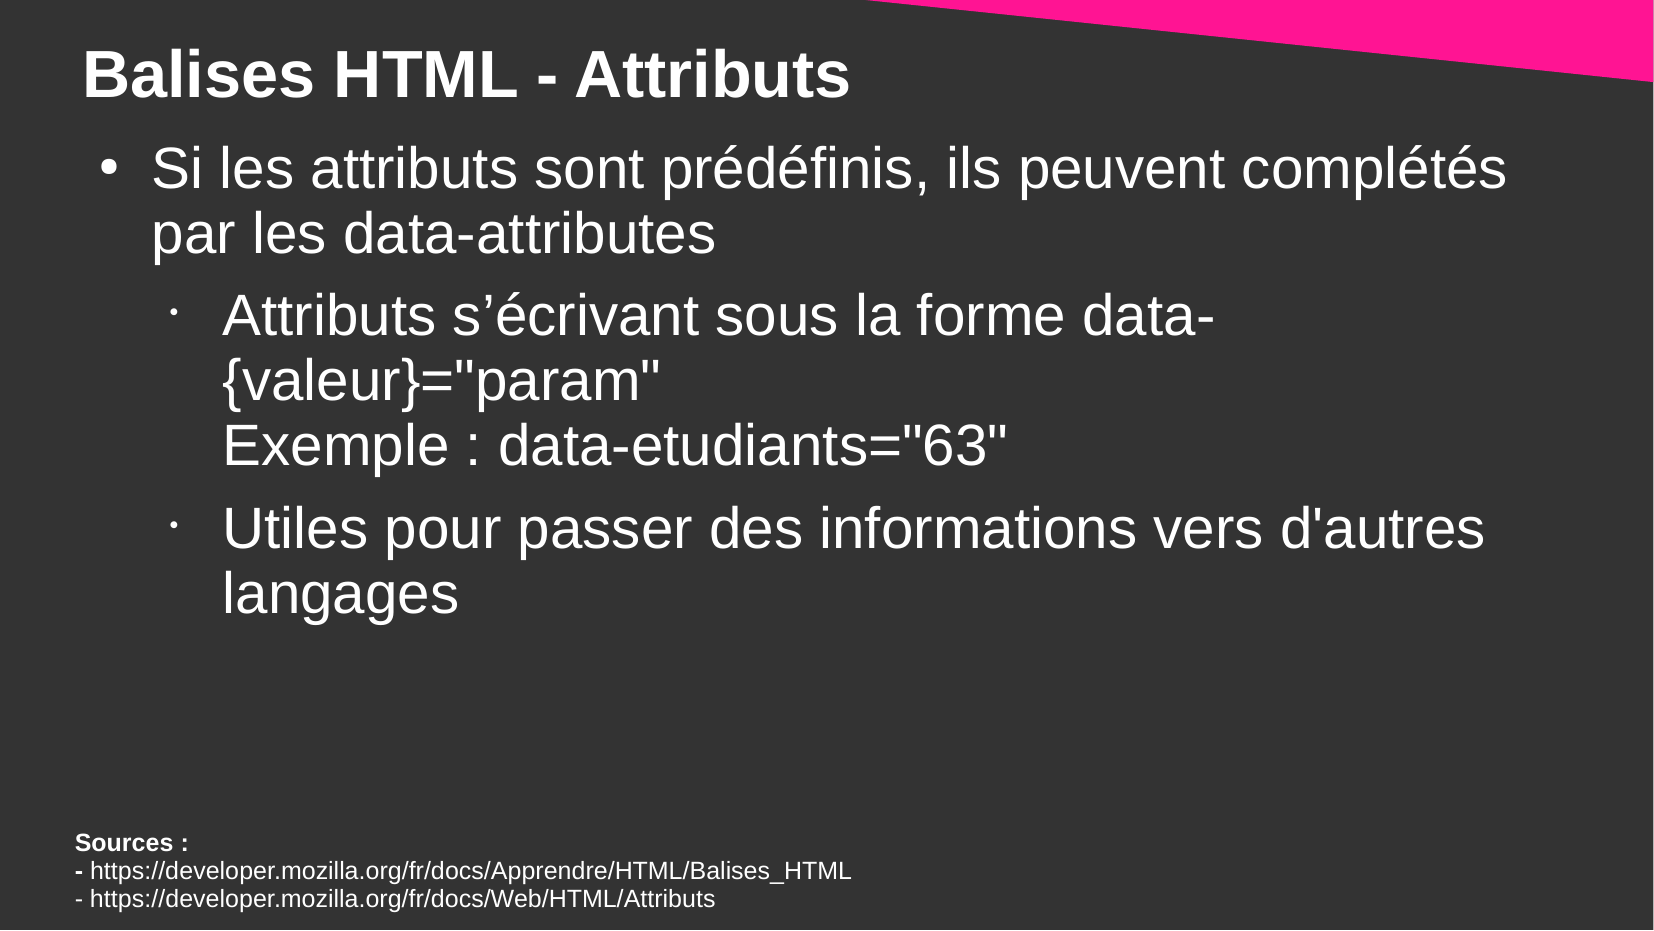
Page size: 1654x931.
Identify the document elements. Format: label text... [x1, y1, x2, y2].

title Balises HTML - Attributs [82, 37, 945, 114]
list Si les attributs sont prédéfinis, ils peuvent complétés par les data-attributes Attributs s’écrivant sous la forme data-{valeur}="param" Exemple : data-etudiants="63" Utiles pour passer des informations vers d'autres langages [80, 135, 1571, 788]
text_box [865, 0, 1654, 83]
text_box Sources : - https://developer.mozilla.org/fr/docs/Apprendre/HTML/Balises_HTML - https://developer.mozilla.org/fr/docs/Web/HTML/Attributs [59, 821, 1546, 931]
